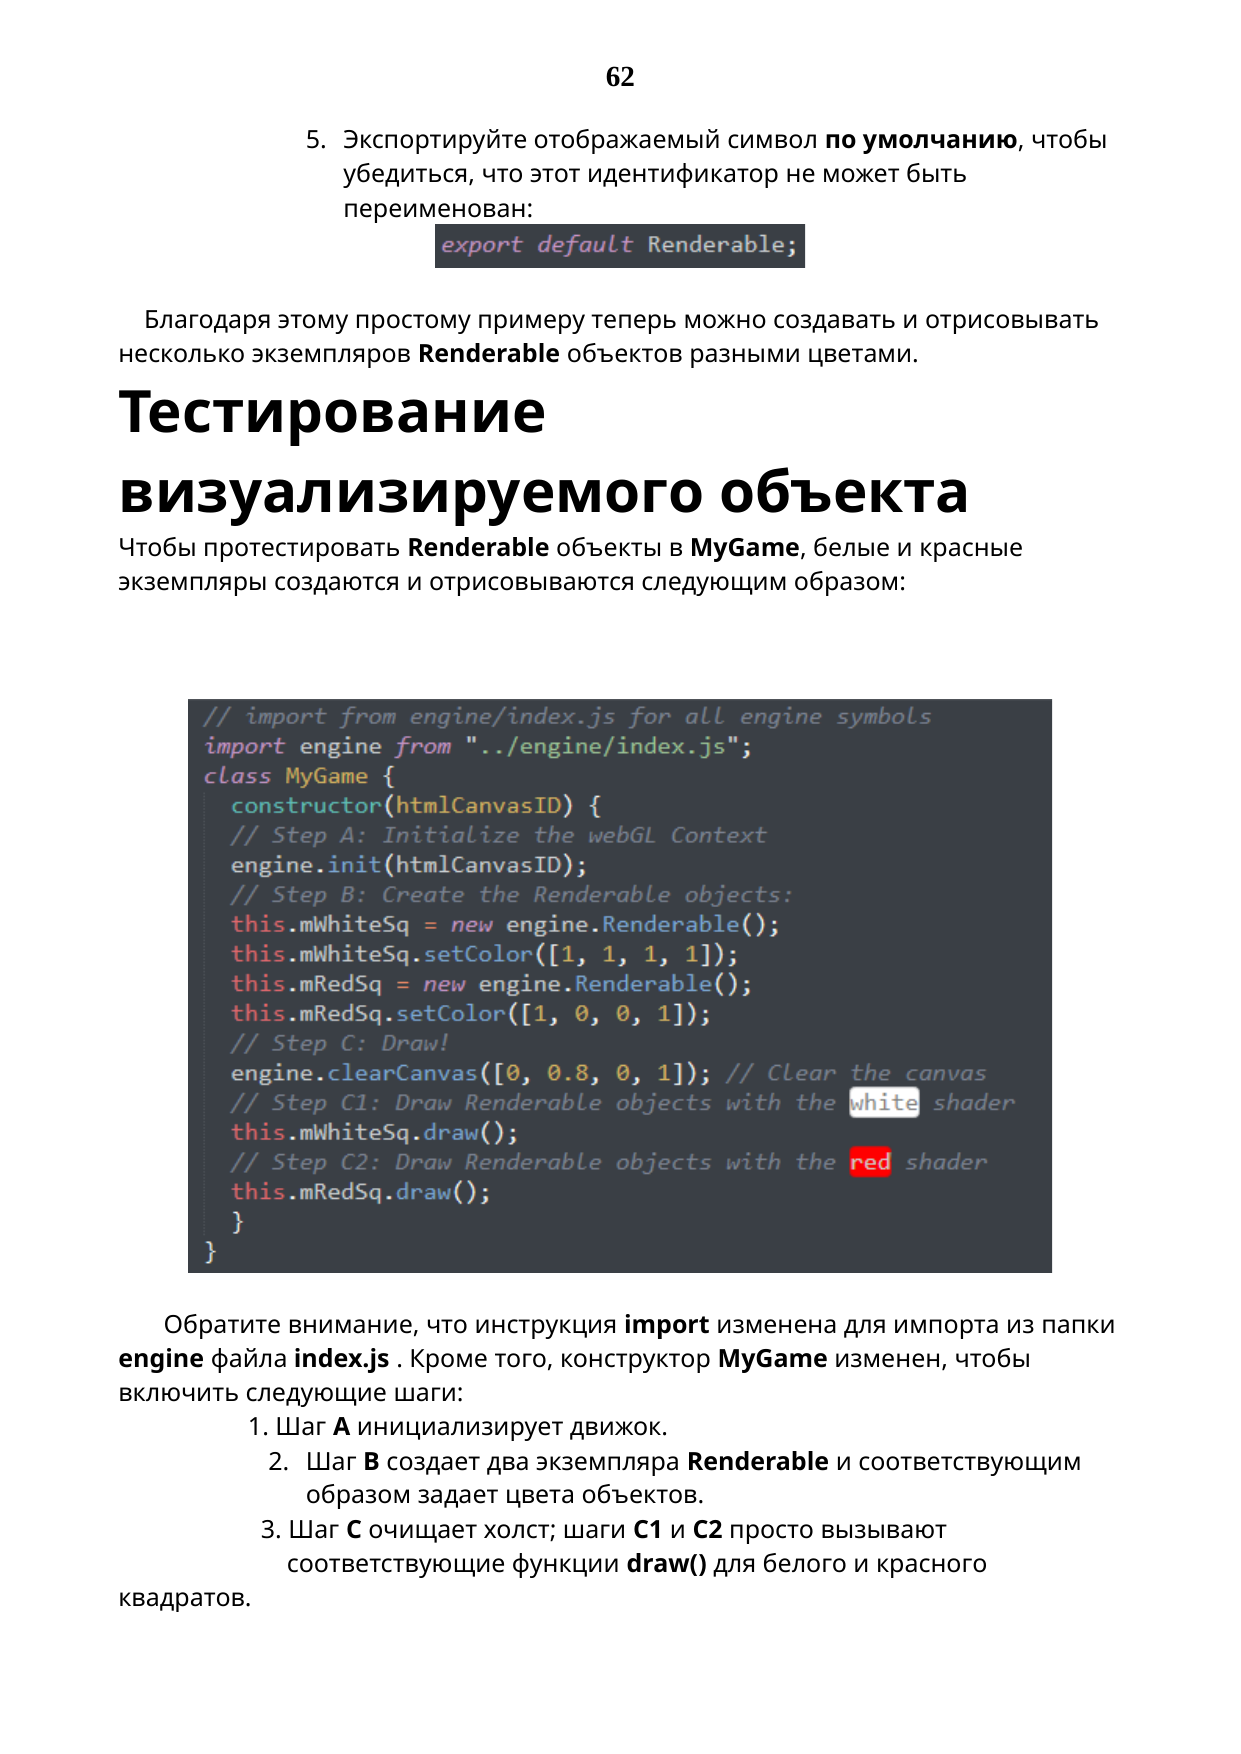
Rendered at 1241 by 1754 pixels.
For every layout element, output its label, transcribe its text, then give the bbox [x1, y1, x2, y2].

text 3. Шаг C очищает холст; шаги C1 и C2 просто вызывают [118, 1511, 1122, 1545]
text 1. Шаг A инициализирует движок. [118, 1409, 1122, 1443]
text соответствующие функции draw() для белого и красного квадратов. [118, 1545, 1122, 1613]
list убедиться, что этот идентификатор не может быть переименован: [306, 156, 1122, 224]
text Чтобы протестировать Renderable объекты в MyGame, белые и красные экземпляры создаются и отрисовываются следующим образом: [118, 529, 1122, 597]
list Экспортируйте отображаемый символ по умолчанию, чтобы [306, 122, 1122, 156]
picture [435, 224, 806, 268]
picture [188, 699, 1053, 1273]
text Обратите внимание, что инструкция import изменена для импорта из папки engine файла index.js . Кроме того, конструктор MyGame изменен, чтобы включить следующие шаги: [118, 1307, 1122, 1409]
list Шаг B создает два экземпляра Renderable и соответствующим образом задает цвета объектов. [268, 1443, 1122, 1511]
text Благодаря этому простому примеру теперь можно создавать и отрисовывать несколько экземпляров Renderable объектов разными цветами. [118, 302, 1122, 370]
text Тестирование визуализируемого объекта [118, 370, 1122, 529]
